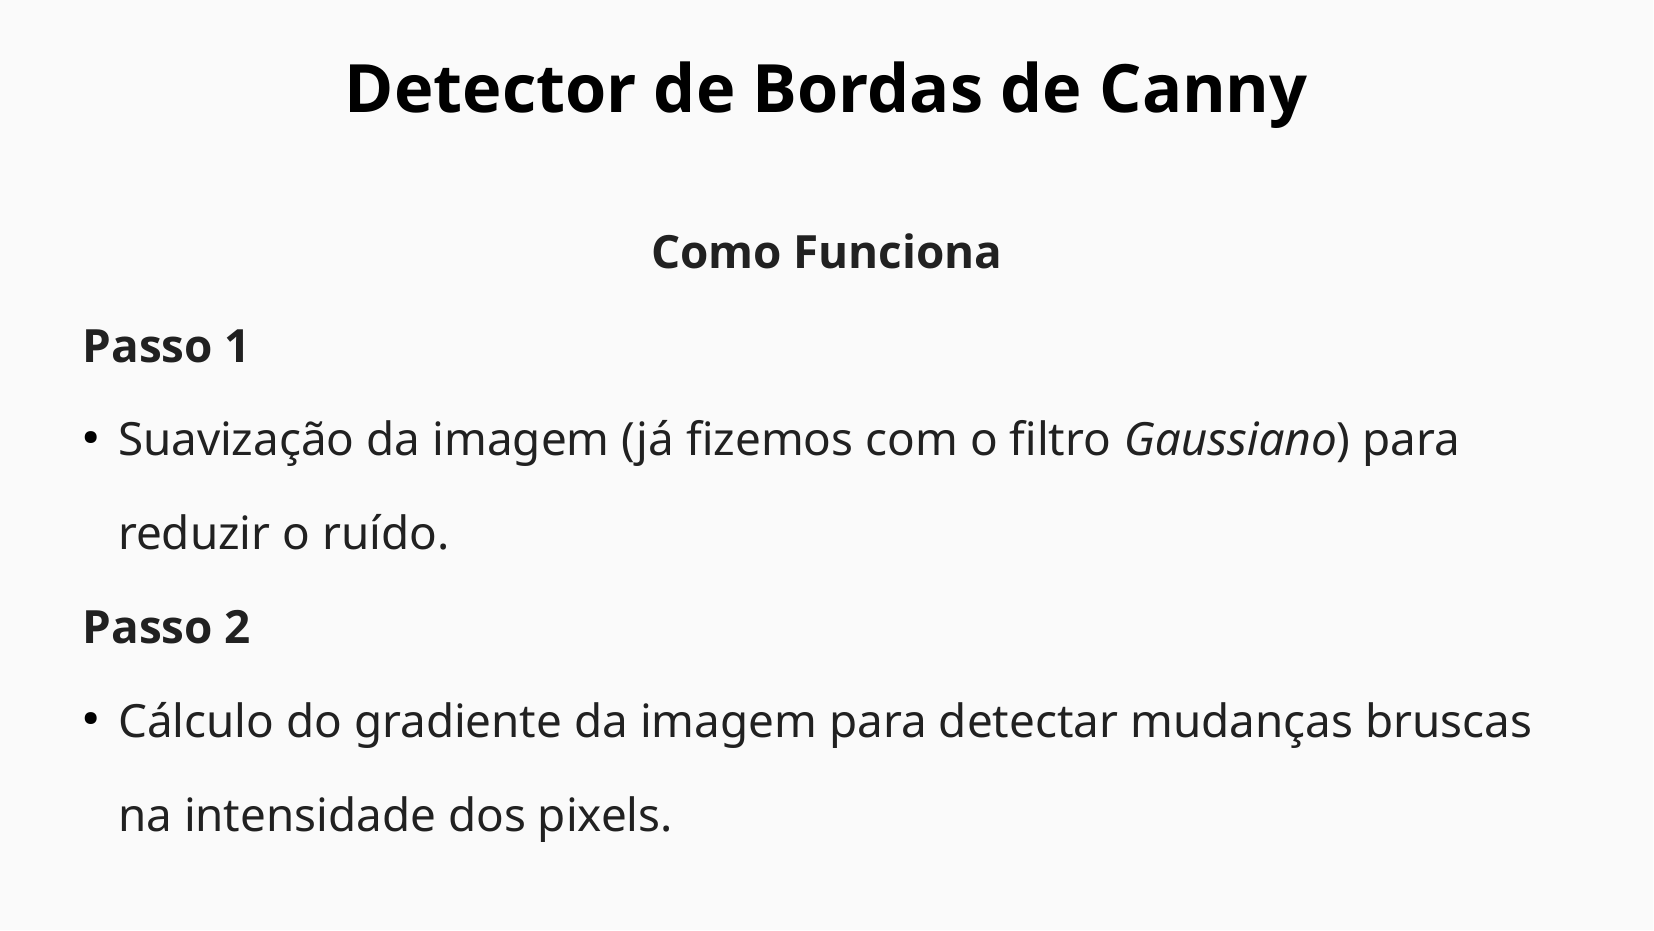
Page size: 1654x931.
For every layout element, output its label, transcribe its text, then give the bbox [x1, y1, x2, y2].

subtitle Como Funciona Passo 1 Suavização da imagem (já fizemos com o filtro Gaussiano) para reduzir o ruído. Passo 2 Cálculo do gradiente da imagem para detectar mudanças bruscas na intensidade dos pixels. [82, 188, 1571, 860]
title Detector de Bordas de Canny [82, 41, 1571, 188]
